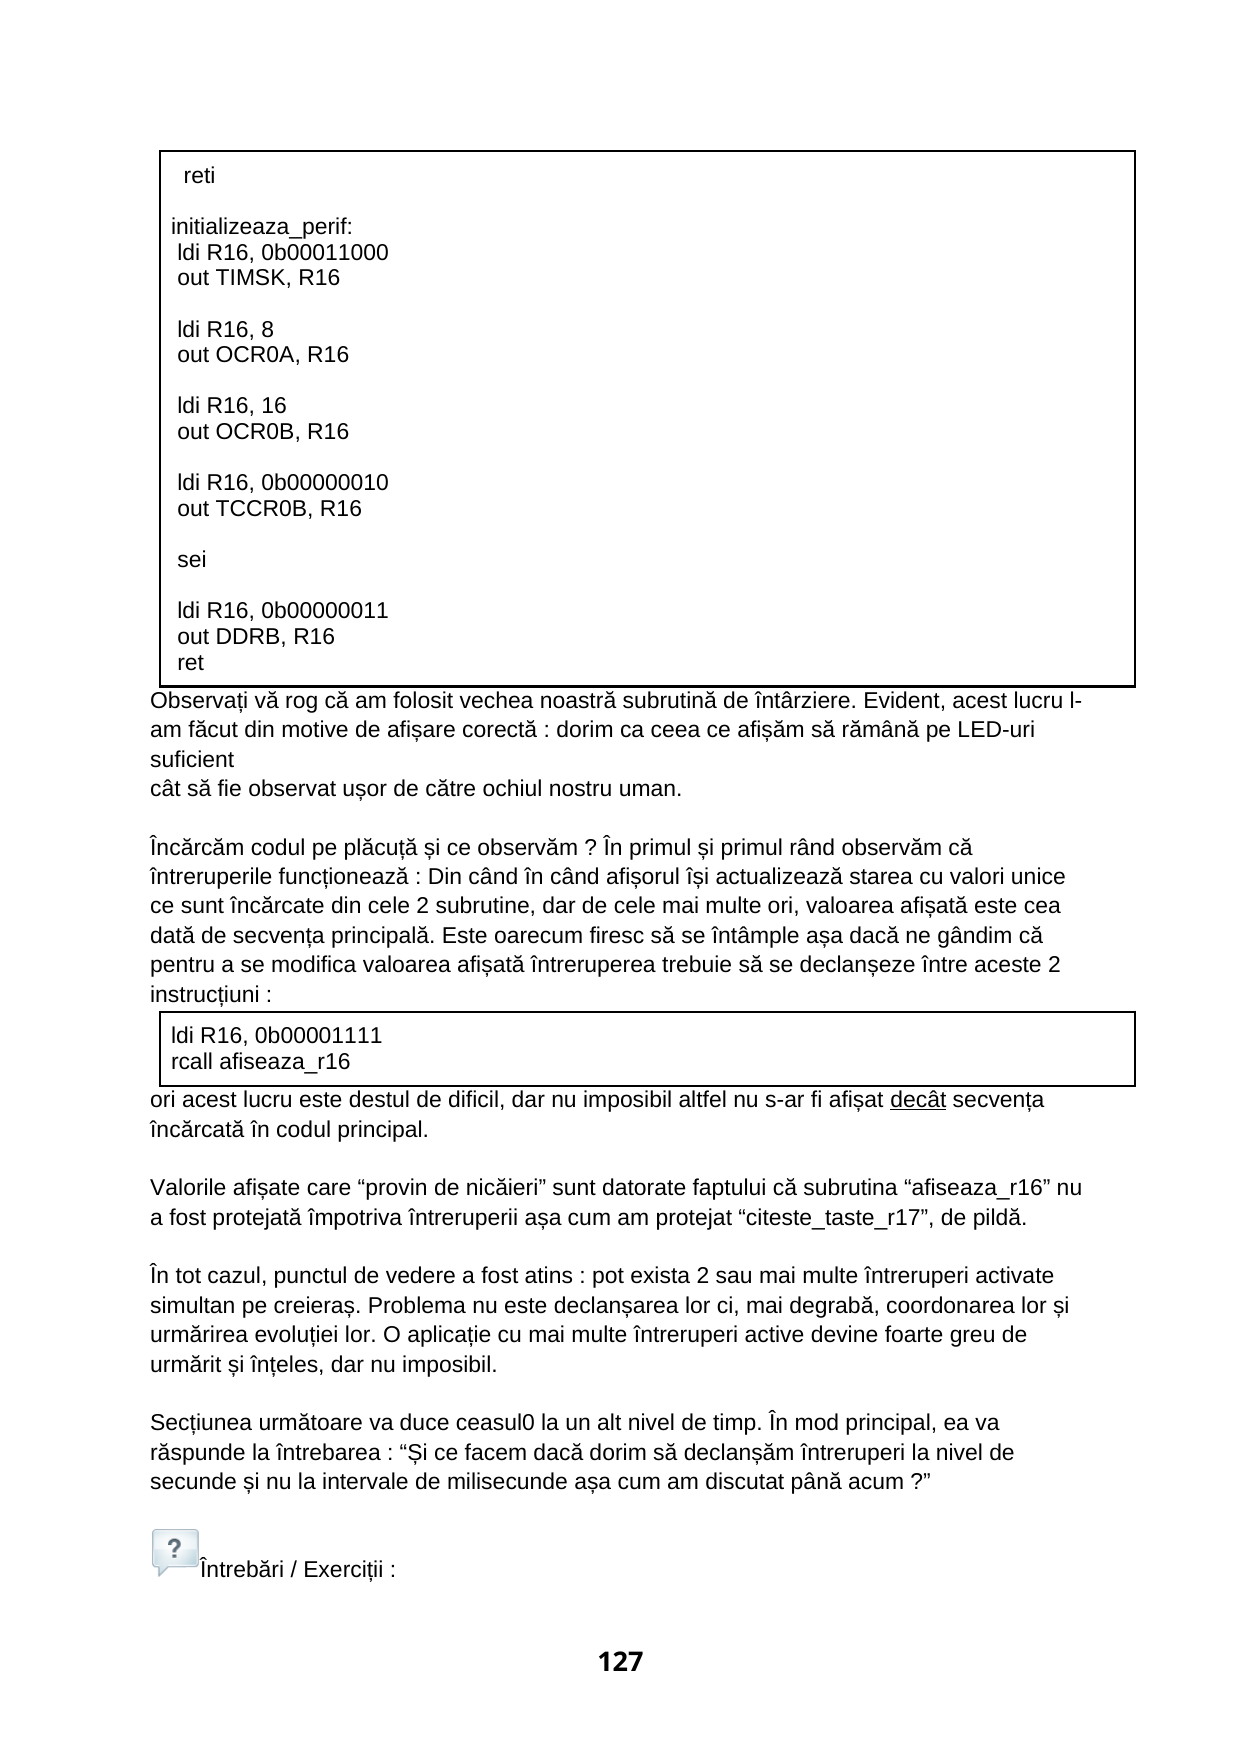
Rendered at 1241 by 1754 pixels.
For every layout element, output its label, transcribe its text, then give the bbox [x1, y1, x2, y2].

text cât să fie observat ușor de către ochiul nostru uman. [150, 776, 1091, 801]
text În tot cazul, punctul de vedere a fost atins : pot exista 2 sau mai multe întreruperi activate simultan pe creieraș. Problema nu este declanșarea lor ci, mai degrabă, coordonarea lor și urmărirea evoluției lor. O aplicație cu mai multe întreruperi active devine foarte greu de urmărit și înțeles, dar nu imposibil. [150, 1263, 1091, 1377]
text Secțiunea următoare va duce ceasul0 la un alt nivel de timp. În mod principal, ea va răspunde la întrebarea : “Și ce facem dacă dorim să declanșăm întreruperi la nivel de secunde și nu la intervale de milisecunde așa cum am discutat până acum ?” [150, 1410, 1091, 1494]
text Observați vă rog că am folosit vechea noastră subrutină de întârziere. Evident, acest lucru l-am făcut din motive de afișare corectă : dorim ca ceea ce afișăm să rămână pe LED-uri suficient [150, 687, 1091, 772]
text Valorile afișate care “provin de nicăieri” sunt datorate faptului că subrutina “afiseaza_r16” nu a fost protejată împotriva întreruperii așa cum am protejat “citeste_taste_r17”, de pildă. [150, 1175, 1091, 1230]
table_header reti initializeaza_perif: ldi R16, 0b00011000 out TIMSK, R16 ldi R16, 8 out OCR0A, R16 ldi R16, 16 out OCR0B, R16 ldi R16, 0b00000010 out TCCR0B, R16 sei ldi R16, 0b00000011 out DDRB, R16 ret [161, 152, 1134, 685]
text Încărcăm codul pe plăcuță și ce observăm ? În primul și primul rând observăm că întreruperile funcționează : Din când în când afișorul își actualizează starea cu valori unice ce sunt încărcate din cele 2 subrutine, dar de cele mai multe ori, valoarea afișată este cea dată de secvența principală. Este oarecum firesc să se întâmple așa dacă ne gândim că pentru a se modifica valoarea afișată întreruperea trebuie să se declanșeze între aceste 2 instrucțiuni : [150, 834, 1091, 1007]
text Întrebări / Exerciții : [150, 1553, 1091, 1582]
picture [150, 1527, 200, 1578]
text ori acest lucru este destul de dificil, dar nu imposibil altfel nu s-ar fi afișat decât secvența încărcată în codul principal. [150, 1087, 1091, 1142]
table_header ldi R16, 0b00001111 rcall afiseaza_r16 [161, 1013, 1134, 1085]
